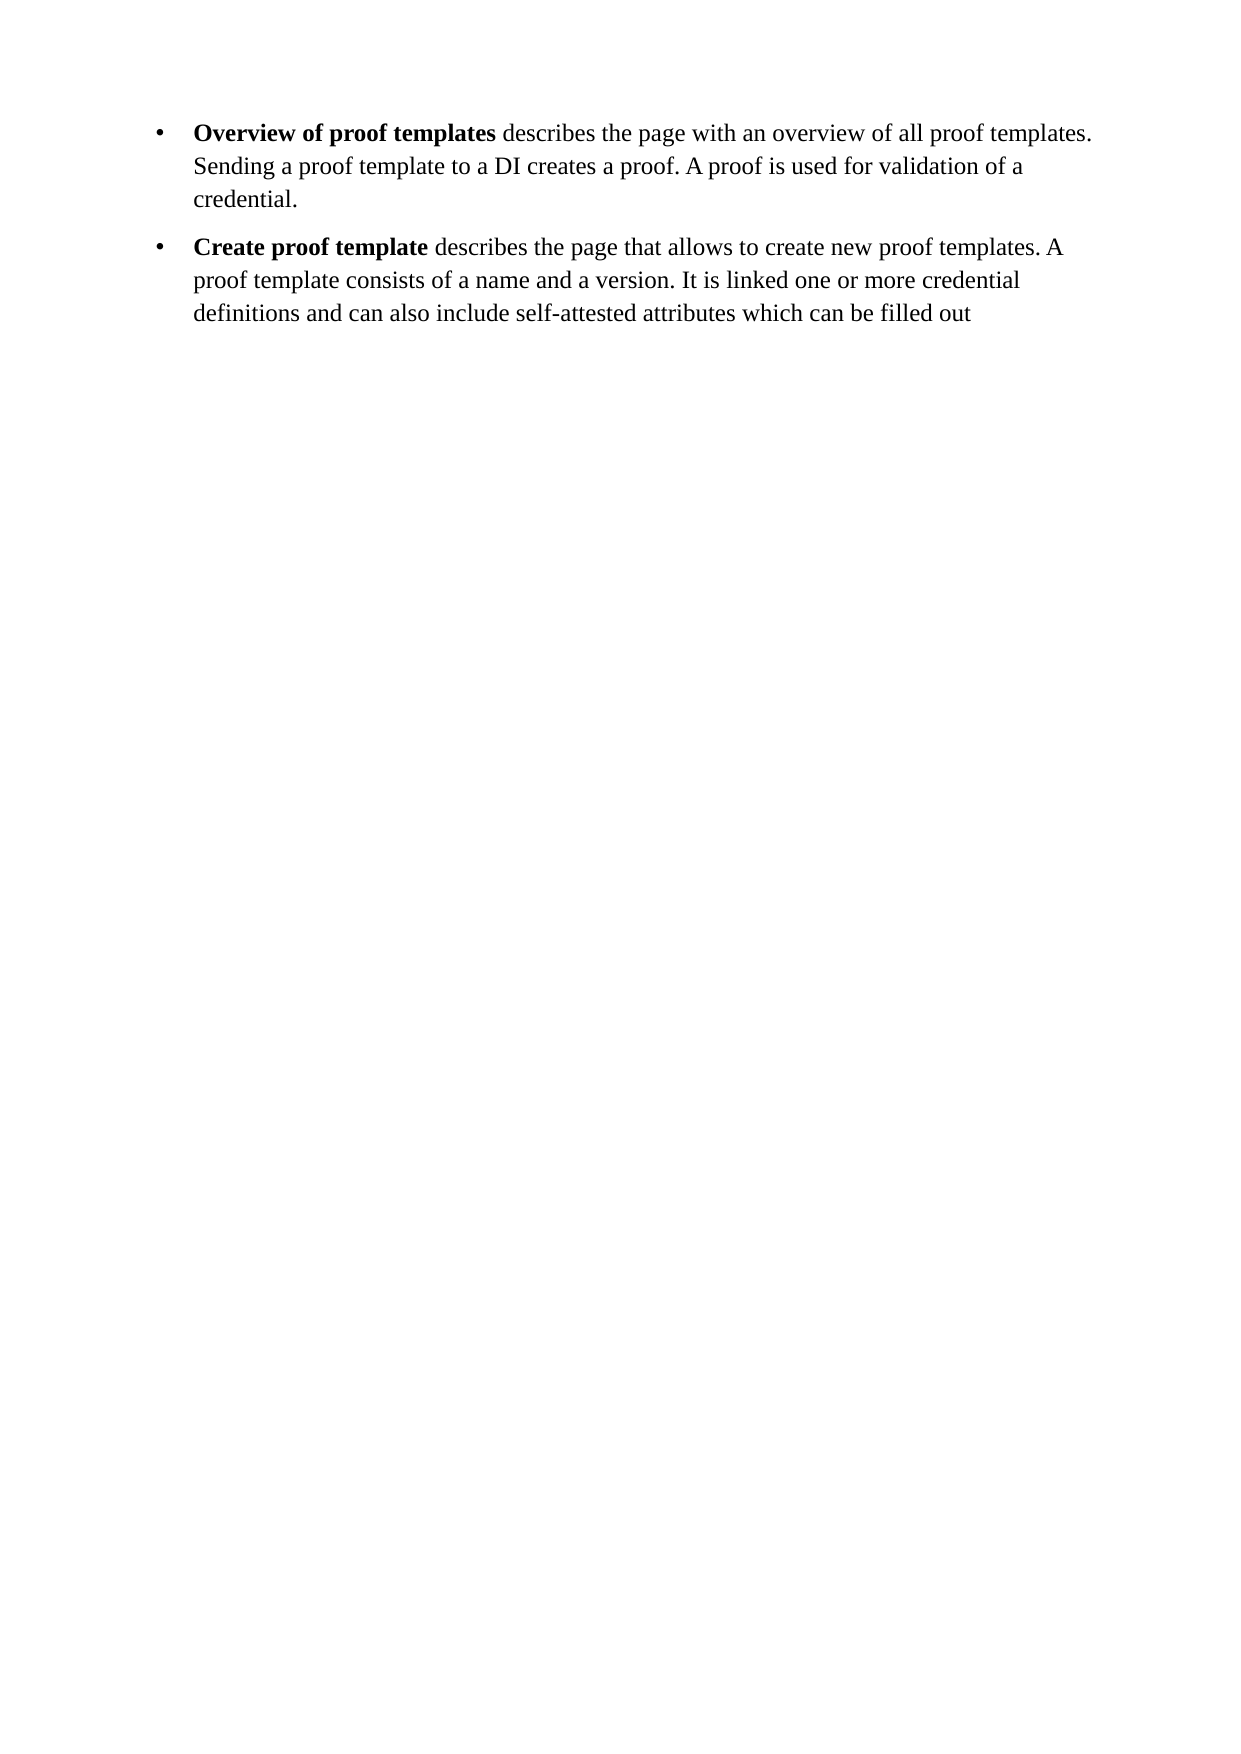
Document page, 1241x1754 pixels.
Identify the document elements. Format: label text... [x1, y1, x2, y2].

list Overview of proof templates describes the page with an overview of all proof templates. Sending a proof template to a DI creates a proof. A proof is used for validation of a credential. [156, 118, 1122, 213]
list Create proof template describes the page that allows to create new proof templates. A proof template consists of a name and a version. It is linked one or more credential definitions and can also include self-attested attributes which can be filled out [156, 232, 1122, 327]
